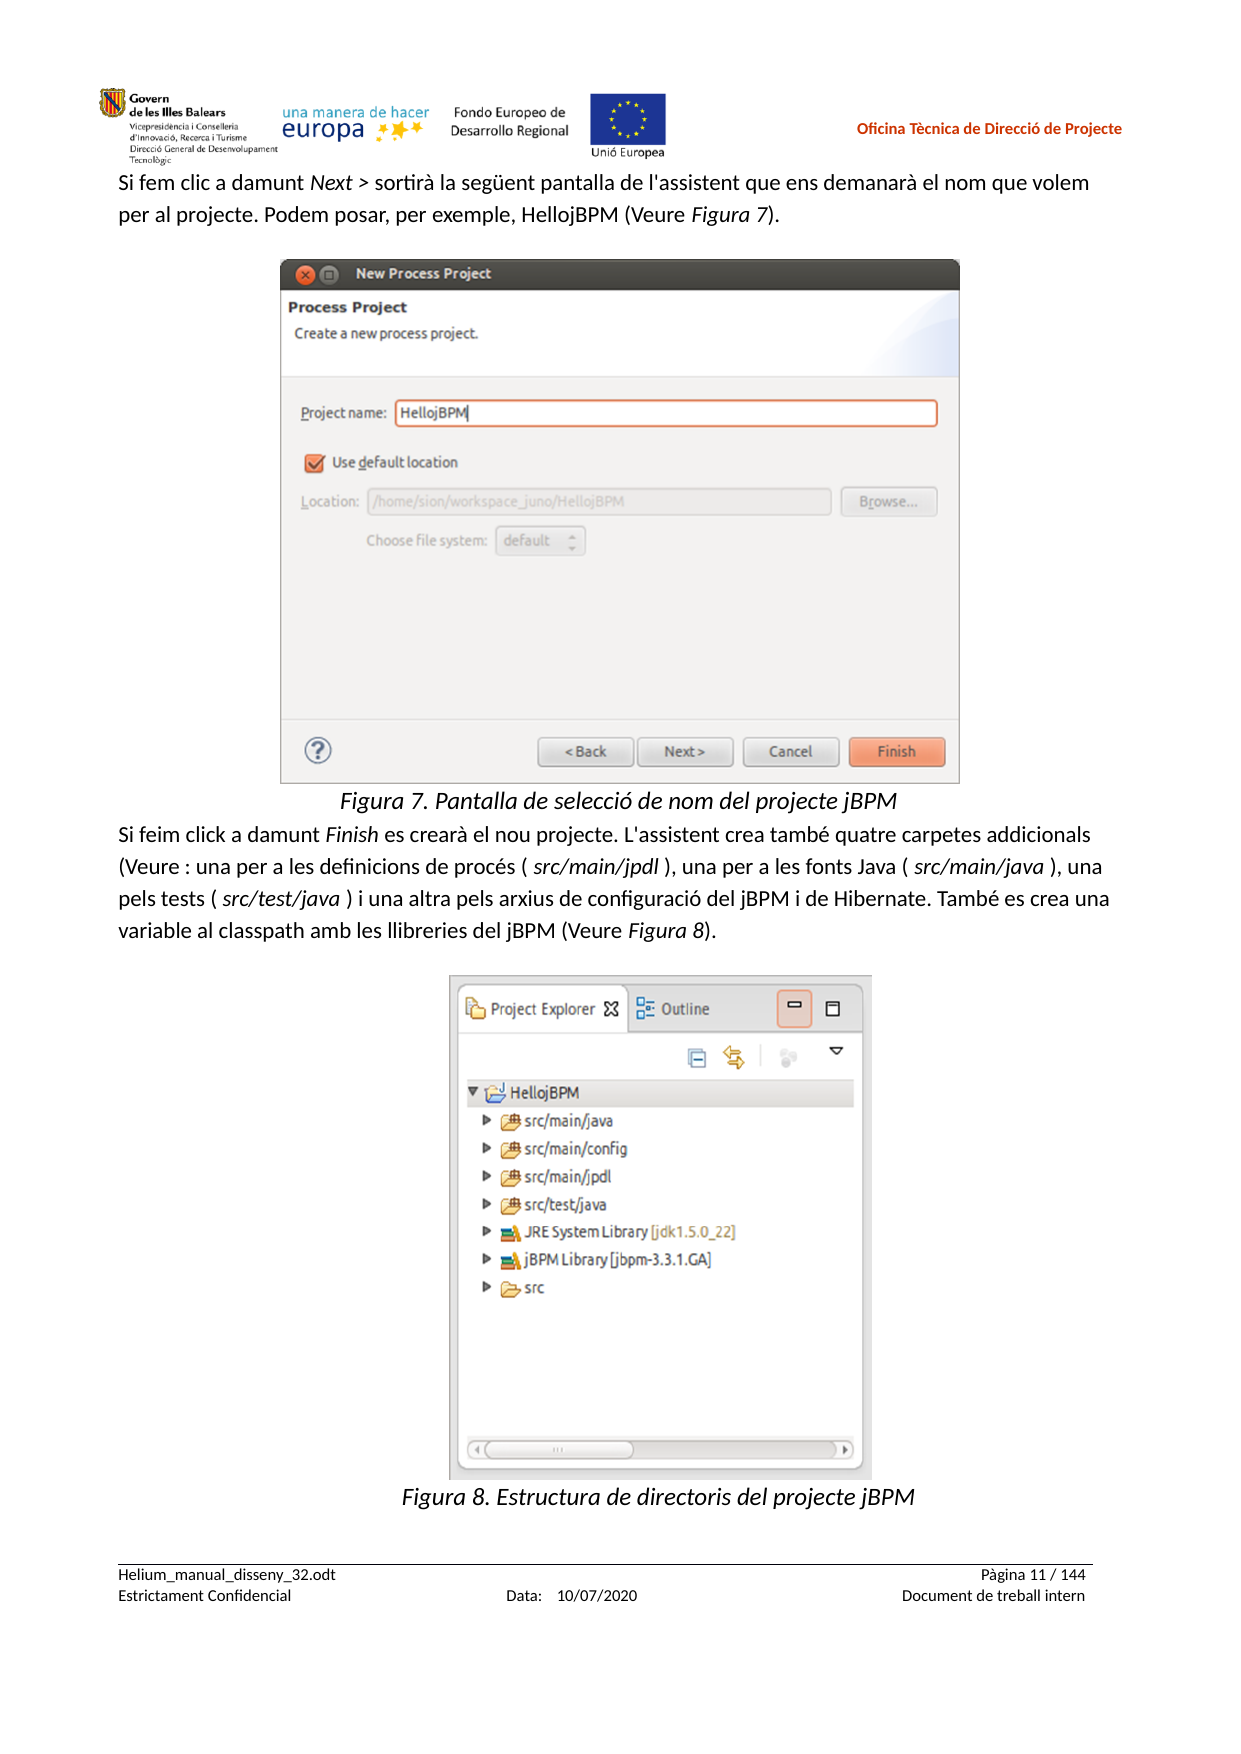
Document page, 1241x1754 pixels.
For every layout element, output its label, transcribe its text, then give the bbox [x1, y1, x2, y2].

picture [447, 973, 873, 1481]
picture [99, 87, 668, 166]
text Si fem clic a damunt Next > sortirà la següent pantalla de l'assistent que ens demanarà el nom que volem per al projecte. Podem posar, per exemple, HellojBPM (Veure Figura 7). [118, 168, 1122, 228]
text Si feim click a damunt Finish es crearà el nou projecte. L'assistent crea també quatre carpetes addicionals (Veure : una per a les definicions de procés ( src/main/jpdl ), una per a les fonts Java ( src/main/java ), una pels tests ( src/test/java ) i una altra pels arxius de configuració del jBPM i de Hibernate. També es crea una variable al classpath amb les llibreries del jBPM (Veure Figura 8). [118, 783, 1122, 944]
text Figura 8. Estructura de directoris del projecte jBPM [364, 1479, 955, 1511]
text Figura 7. Pantalla de selecció de nom del projecte jBPM [279, 786, 962, 816]
picture [278, 257, 962, 786]
